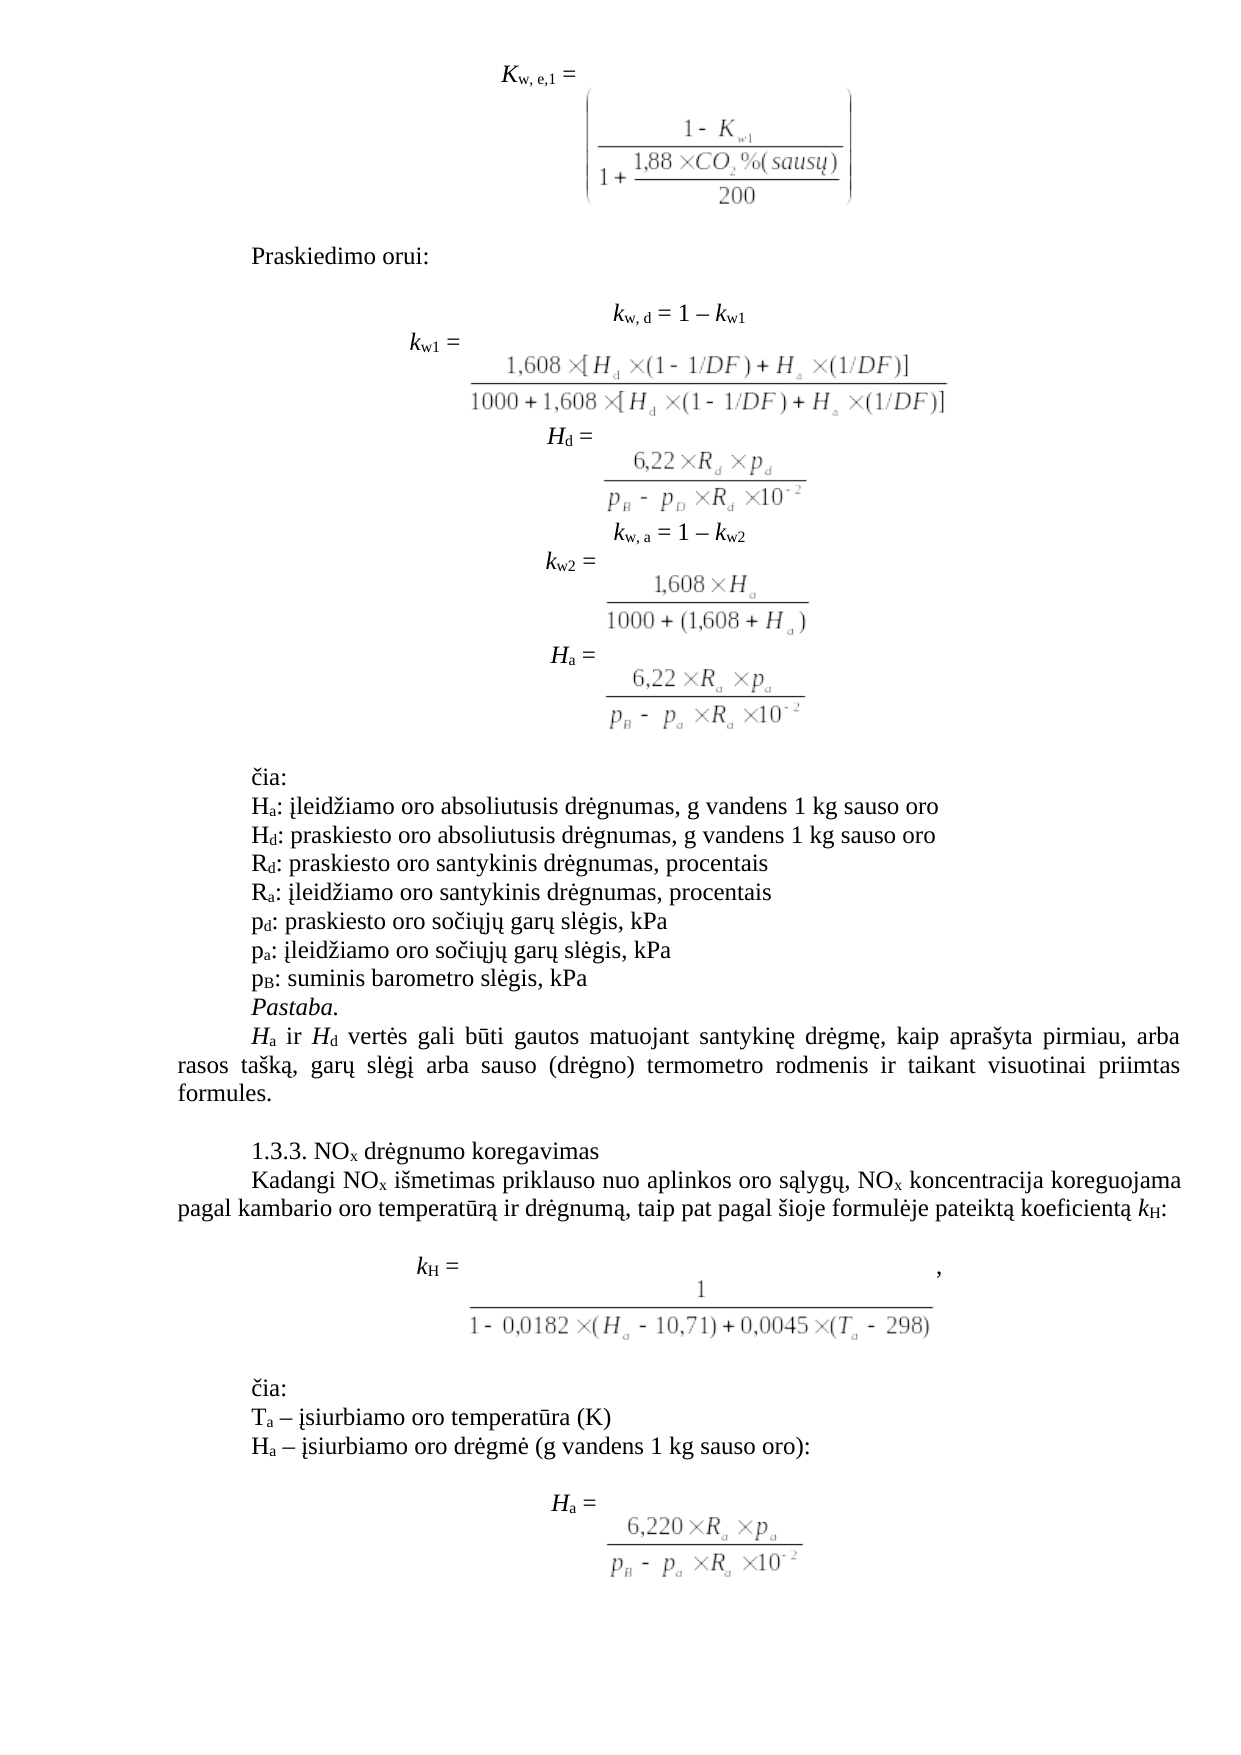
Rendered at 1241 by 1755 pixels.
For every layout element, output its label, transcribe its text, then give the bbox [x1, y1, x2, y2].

text kw, d = 1 – kw1 [177, 298, 1181, 327]
text Ra: įleidžiamo oro santykinis drėgnumas, procentais [177, 877, 1181, 906]
text Ta – įsiurbiamo oro temperatūra (K) [177, 1402, 1181, 1431]
text Ha ir Hd vertės gali būti gautos matuojant santykinę drėgmę, kaip aprašyta pirmiau, arba rasos tašką, garų slėgį arba sauso (drėgno) termometro rodmenis ir taikant visuotinai priimtas formules. [177, 1021, 1181, 1107]
text Ha: įleidžiamo oro absoliutusis drėgnumas, g vandens 1 kg sauso oro [177, 791, 1181, 820]
text čia: [177, 1373, 1181, 1402]
text Kw, e,1 = [177, 59, 1181, 212]
text Ha = [177, 1488, 1181, 1582]
text Pastaba. [177, 992, 1181, 1021]
text Hd: praskiesto oro absoliutusis drėgnumas, g vandens 1 kg sauso oro [177, 820, 1181, 848]
text pa: įleidžiamo oro sočiųjų garų slėgis, kPa [177, 935, 1181, 963]
text Ha = [177, 640, 1181, 733]
text Praskiedimo orui: [177, 241, 1181, 269]
text kw, a = 1 – kw2 [177, 517, 1181, 546]
text pd: praskiesto oro sočiųjų garų slėgis, kPa [177, 906, 1181, 935]
text kw2 = [177, 546, 1181, 640]
text kH = , [177, 1251, 1181, 1345]
text kw1 = [177, 327, 1181, 421]
text pB: suminis barometro slėgis, kPa [177, 963, 1181, 992]
text Hd = [177, 421, 1181, 517]
text Rd: praskiesto oro santykinis drėgnumas, procentais [177, 848, 1181, 877]
text Kadangi NOx išmetimas priklauso nuo aplinkos oro sąlygų, NOx koncentracija koreguojama pagal kambario oro temperatūrą ir drėgnumą, taip pat pagal šioje formulėje pateiktą koeficientą kH: [177, 1165, 1181, 1222]
text čia: [177, 762, 1181, 791]
text Ha – įsiurbiamo oro drėgmė (g vandens 1 kg sauso oro): [177, 1431, 1181, 1460]
text 1.3.3. NOx drėgnumo koregavimas [177, 1136, 1181, 1165]
